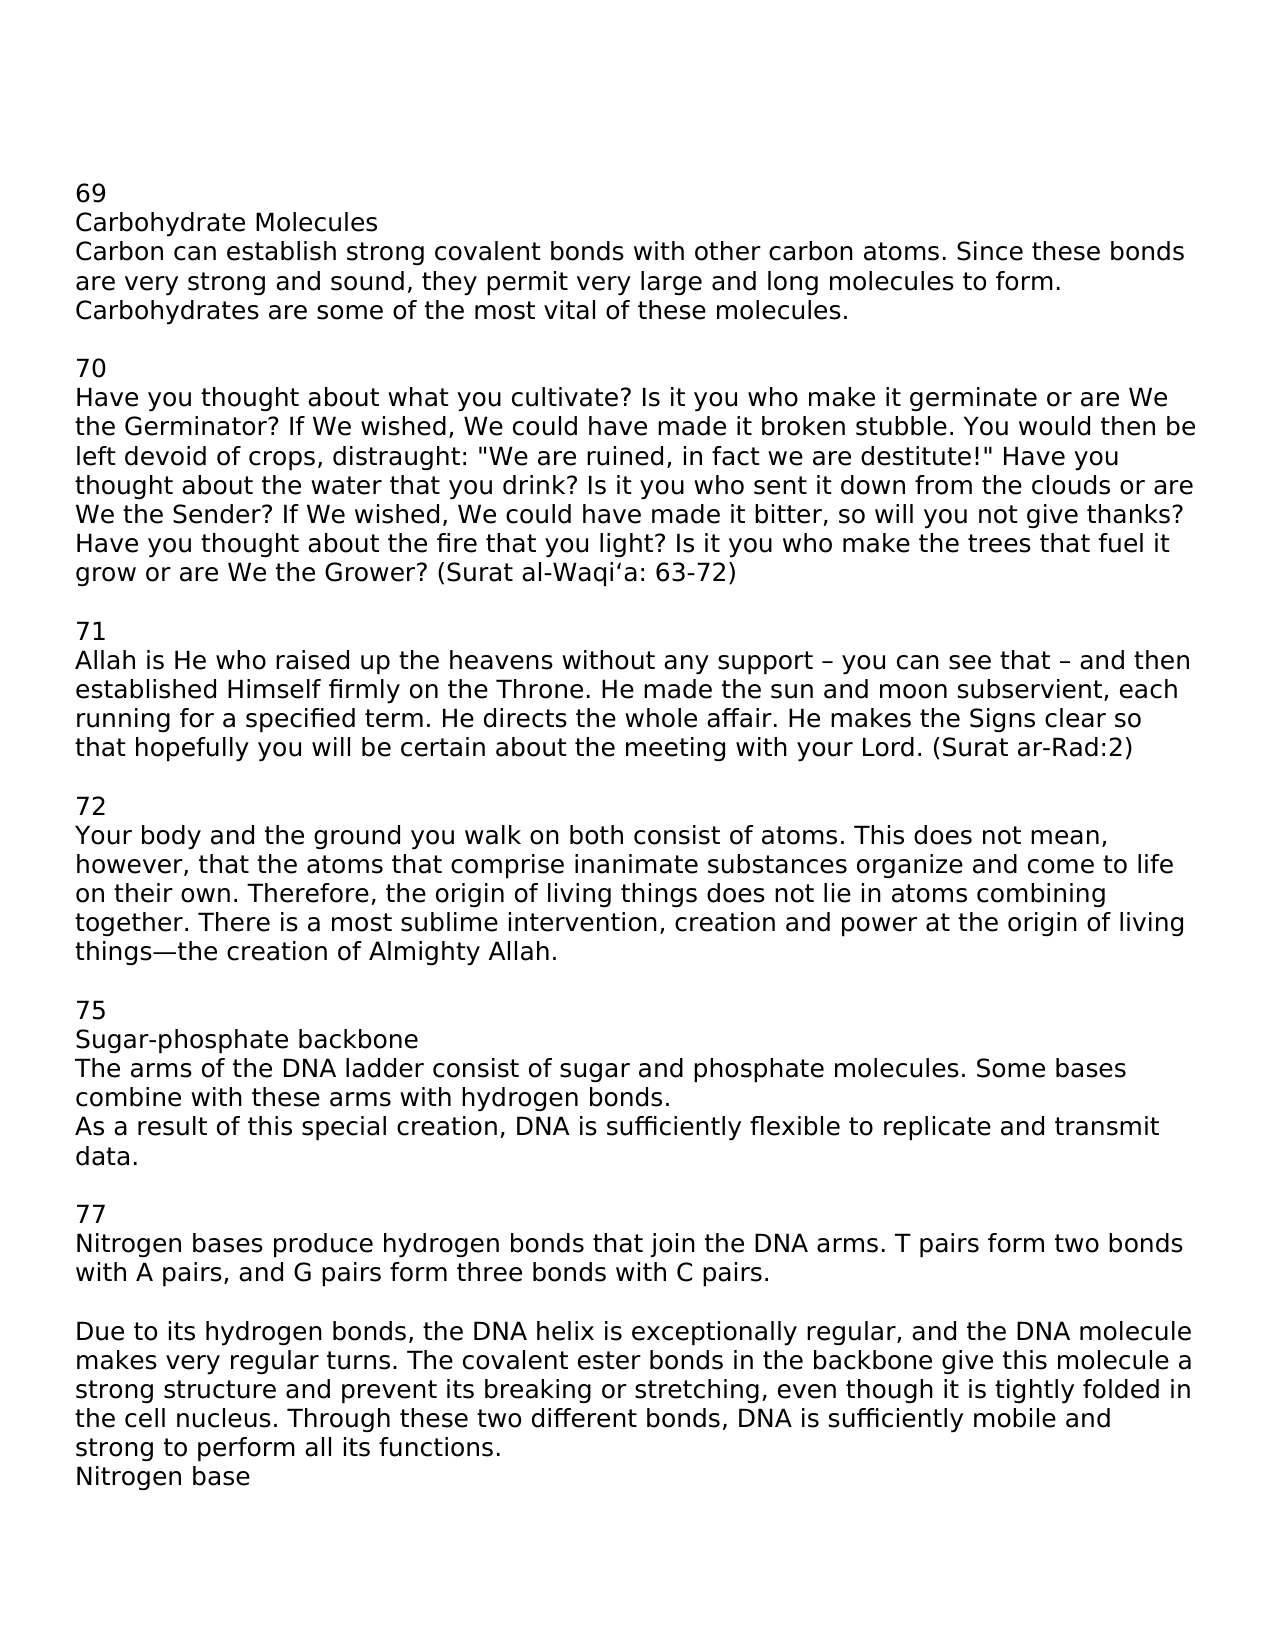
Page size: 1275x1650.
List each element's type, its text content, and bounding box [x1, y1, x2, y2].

text Sugar-phosphate backbone [75, 1025, 1200, 1054]
text Your body and the ground you walk on both consist of atoms. This does not mean, however, that the atoms that comprise inanimate substances organize and come to life on their own. Therefore, the origin of living things does not lie in atoms combining together. There is a most sublime intervention, creation and power at the origin of living things—the creation of Almighty Allah. [75, 821, 1200, 967]
text 72 [75, 792, 1200, 821]
text Nitrogen base [75, 1462, 1200, 1492]
text 69 [75, 179, 1200, 208]
text 77 [75, 1200, 1200, 1229]
text Due to its hydrogen bonds, the DNA helix is exceptionally regular, and the DNA molecule makes very regular turns. The covalent ester bonds in the backbone give this molecule a strong structure and prevent its breaking or stretching, even though it is tightly folded in the cell nucleus. Through these two different bonds, DNA is sufficiently mobile and strong to perform all its functions. [75, 1317, 1200, 1462]
text 71 [75, 617, 1200, 646]
text Allah is He who raised up the heavens without any support – you can see that – and then established Himself firmly on the Throne. He made the sun and moon subservient, each running for a specified term. He directs the whole affair. He makes the Signs clear so that hopefully you will be certain about the meeting with your Lord. (Surat ar-Rad:2) [75, 646, 1200, 762]
text Carbohydrate Molecules [75, 208, 1200, 237]
text Carbon can establish strong covalent bonds with other carbon atoms. Since these bonds are very strong and sound, they permit very large and long molecules to form. Carbohydrates are some of the most vital of these molecules. [75, 237, 1200, 325]
text Have you thought about what you cultivate? Is it you who make it germinate or are We the Germinator? If We wished, We could have made it broken stubble. You would then be left devoid of crops, distraught: "We are ruined, in fact we are destitute!" Have you thought about the water that you drink? Is it you who sent it down from the clouds or are We the Sender? If We wished, We could have made it bitter, so will you not give thanks? Have you thought about the fire that you light? Is it you who make the trees that fuel it grow or are We the Grower? (Surat al-Waqi‘a: 63-72) [75, 383, 1200, 587]
text The arms of the DNA ladder consist of sugar and phosphate molecules. Some bases combine with these arms with hydrogen bonds. [75, 1054, 1200, 1112]
text As a result of this special creation, DNA is sufficiently flexible to replicate and transmit data. [75, 1112, 1200, 1171]
text Nitrogen bases produce hydrogen bonds that join the DNA arms. T pairs form two bonds with A pairs, and G pairs form three bonds with C pairs. [75, 1229, 1200, 1287]
text 70 [75, 354, 1200, 383]
text 75 [75, 996, 1200, 1025]
